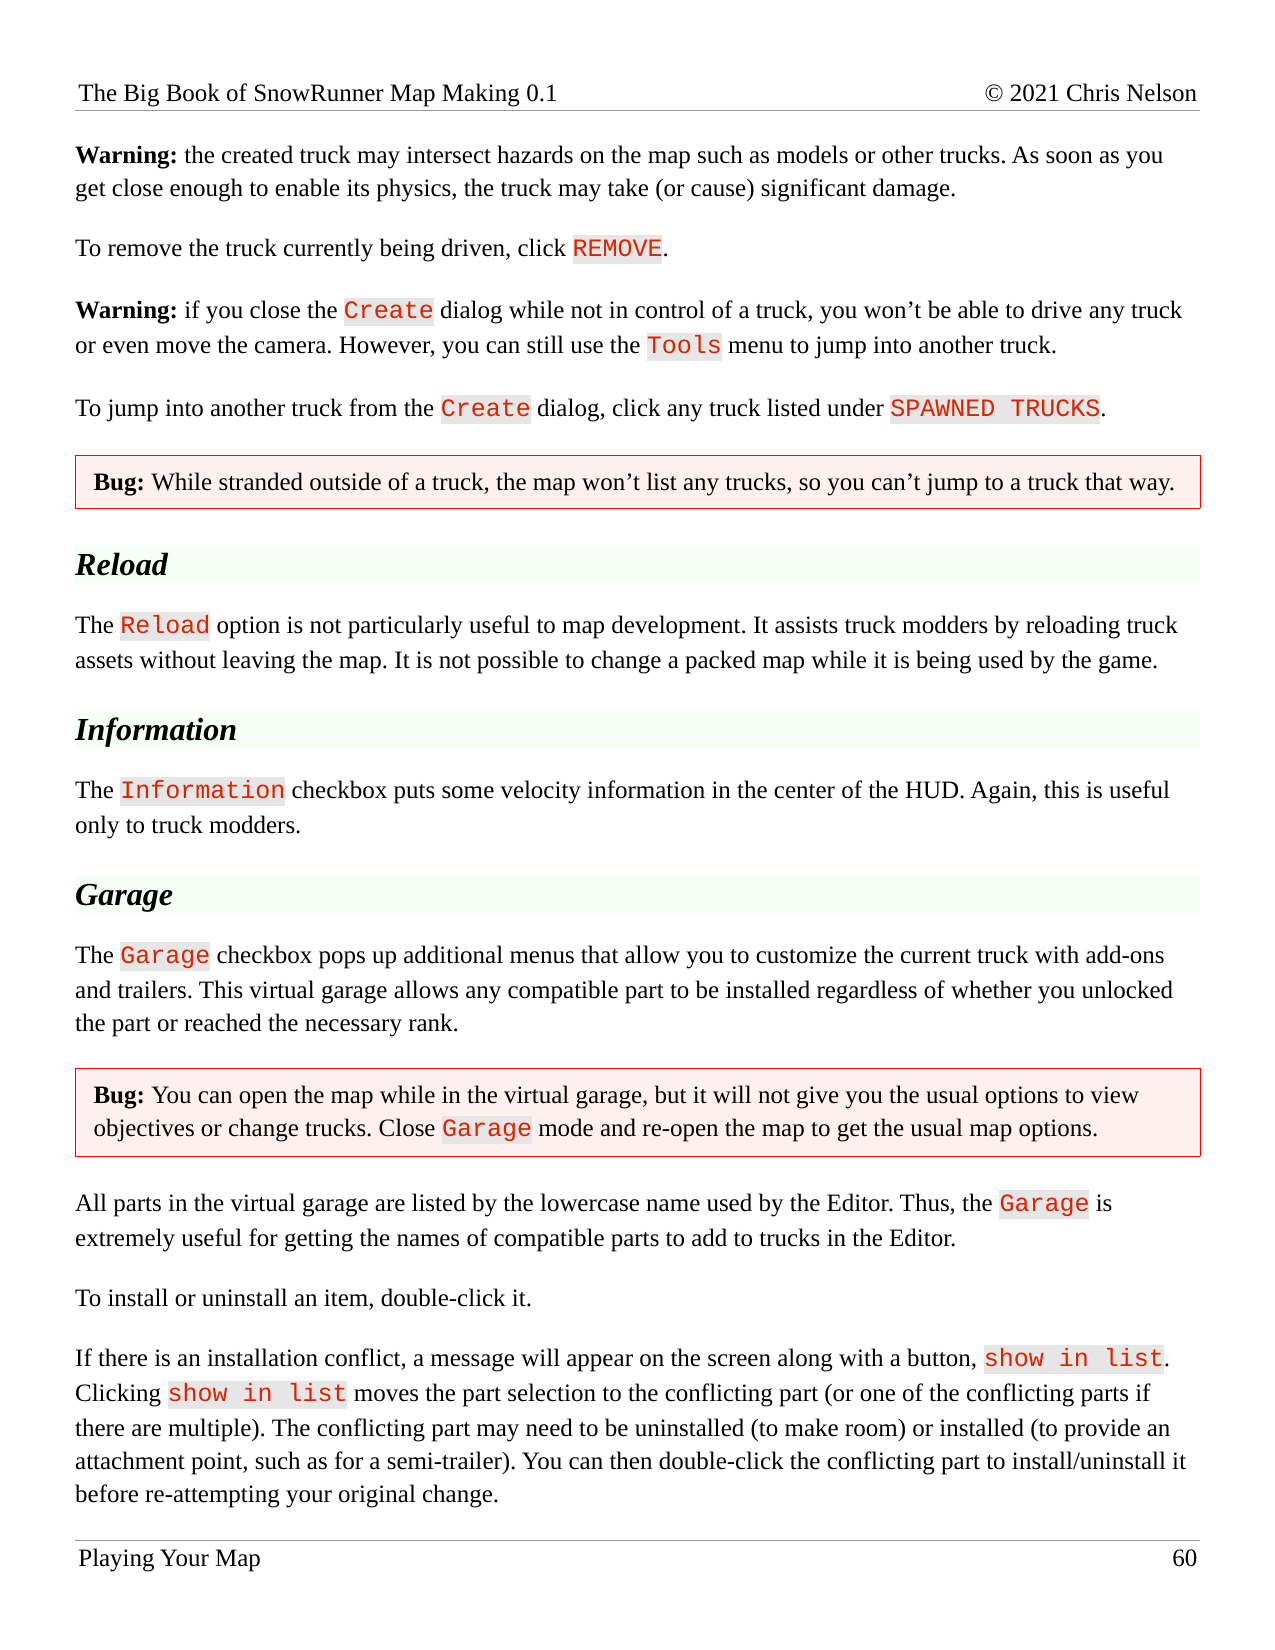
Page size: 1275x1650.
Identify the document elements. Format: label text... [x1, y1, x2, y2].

text Warning: the created truck may intersect hazards on the map such as models or other trucks. As soon as you get close enough to enable its physics, the truck may take (or cause) significant damage. [75, 140, 1200, 202]
list While stranded outside of a truck, the map won’t list any trucks, so you can’t jump to a truck that way. [76, 456, 1200, 508]
text To jump into another truck from the Create dialog, click any truck listed under SPAWNED TRUCKS. [75, 393, 1200, 424]
text The Garage checkbox pops up additional menus that allow you to customize the current truck with add-ons and trailers. This virtual garage allows any compatible part to be installed regardless of whether you unlocked the part or reached the necessary rank. [75, 940, 1200, 1037]
text The Reload option is not particularly useful to map development. It assists truck modders by reloading truck assets without leaving the map. It is not possible to change a packed map while it is being used by the game. [75, 610, 1200, 673]
text If there is an installation conflict, a message will appear on the screen along with a button, show in list. Clicking show in list moves the part selection to the conflicting part (or one of the conflicting parts if there are multiple). The conflicting part may need to be uninstalled (to make room) or installed (to provide an attachment point, such as for a semi-trailer). You can then double-click the conflicting part to install/uninstall it before re-attempting your original change. [75, 1343, 1200, 1508]
subtitle Garage [75, 876, 1200, 913]
text To install or uninstall an item, double-click it. [75, 1283, 1200, 1312]
list You can open the map while in the virtual garage, but it will not give you the usual options to view objectives or change trucks. Close Garage mode and re-open the map to get the usual map options. [76, 1069, 1200, 1156]
subtitle Information [75, 711, 1200, 748]
text The Information checkbox puts some velocity information in the center of the HUD. Again, this is useful only to truck modders. [75, 775, 1200, 838]
subtitle Reload [75, 546, 1200, 583]
text To remove the truck currently being driven, click REMOVE. [75, 233, 1200, 264]
text All parts in the virtual garage are listed by the lowercase name used by the Editor. Thus, the Garage is extremely useful for getting the names of compatible parts to add to trucks in the Editor. [75, 1188, 1200, 1252]
text Warning: if you close the Create dialog while not in control of a truck, you won’t be able to drive any truck or even move the camera. However, you can still use the Tools menu to jump into another truck. [75, 295, 1200, 361]
